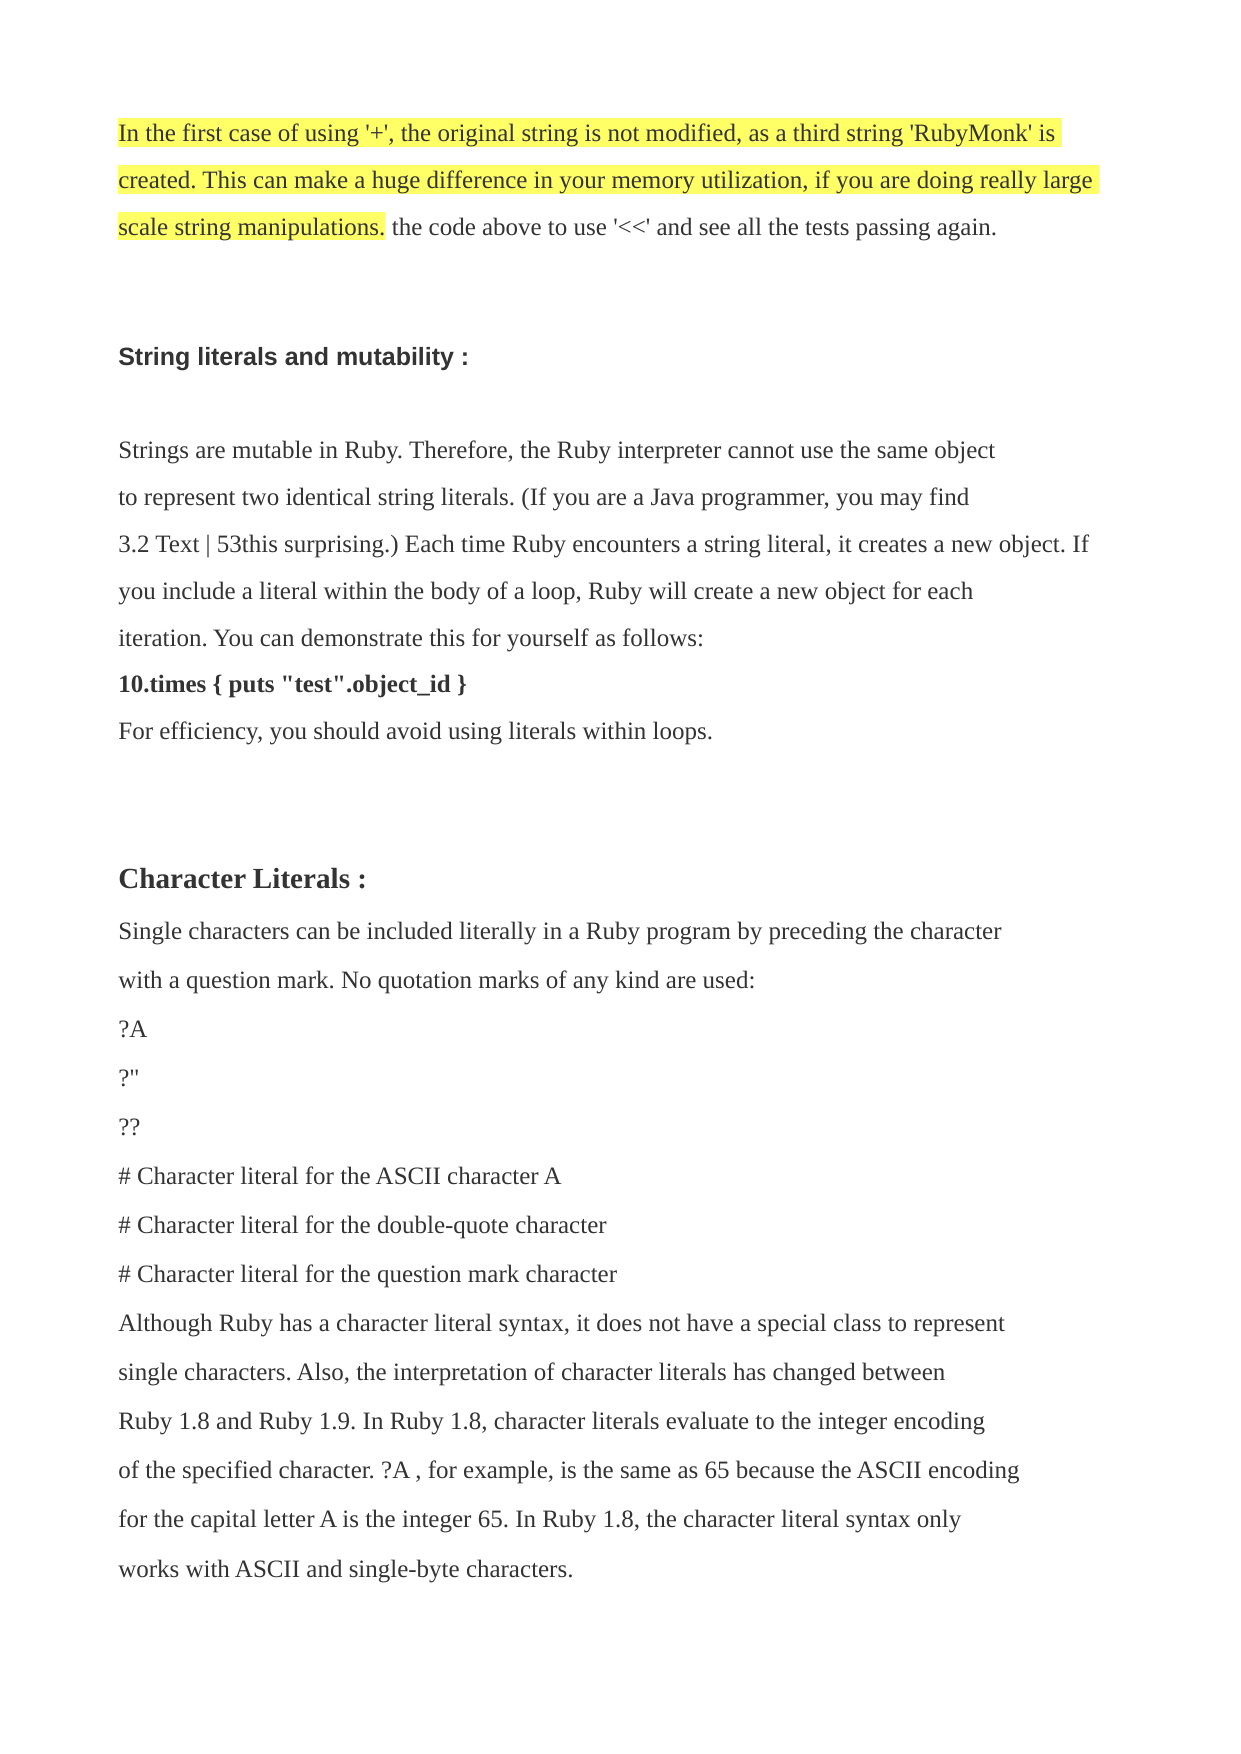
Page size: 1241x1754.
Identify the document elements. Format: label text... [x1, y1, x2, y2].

text 10.times { puts "test".object_id } [118, 669, 1122, 698]
text of the specified character. ?A , for example, is the same as 65 because the ASCII encoding [118, 1456, 1122, 1484]
text String literals and mutability : [118, 342, 1122, 371]
text iteration. You can demonstrate this for yourself as follows: [118, 623, 1122, 651]
text Character Literals : [118, 861, 1122, 894]
text for the capital letter A is the integer 65. In Ruby 1.8, the character literal syntax only [118, 1504, 1122, 1533]
text 3.2 Text | 53this surprising.) Each time Ruby encounters a string literal, it creates a new object. If [118, 529, 1122, 558]
text For efficiency, you should avoid using literals within loops. [118, 716, 1122, 745]
text # Character literal for the ASCII character A [118, 1161, 1122, 1190]
text single characters. Also, the interpretation of character literals has changed between [118, 1357, 1122, 1386]
text # Character literal for the question mark character [118, 1259, 1122, 1288]
text ?A [118, 1014, 1122, 1043]
text Single characters can be included literally in a Ruby program by preceding the character [118, 916, 1122, 944]
text Ruby 1.8 and Ruby 1.9. In Ruby 1.8, character literals evaluate to the integer encoding [118, 1406, 1122, 1435]
text works with ASCII and single-byte characters. [118, 1554, 1122, 1617]
text Strings are mutable in Ruby. Therefore, the Ruby interpreter cannot use the same object [118, 436, 1122, 464]
text you include a literal within the body of a loop, Ruby will create a new object for each [118, 576, 1122, 604]
text ?? [118, 1112, 1122, 1141]
text In the first case of using '+', the original string is not modified, as a third string 'RubyMonk' is created. This can make a huge difference in your memory utilization, if you are doing really large scale string manipulations. the code above to use '<<' and see all the tests passing again. [118, 118, 1122, 240]
text to represent two identical string literals. (If you are a Java programmer, you may find [118, 482, 1122, 511]
text Although Ruby has a character literal syntax, it does not have a special class to represent [118, 1308, 1122, 1337]
text ?" [118, 1063, 1122, 1092]
text # Character literal for the double-quote character [118, 1210, 1122, 1239]
text with a question mark. No quotation marks of any kind are used: [118, 965, 1122, 994]
